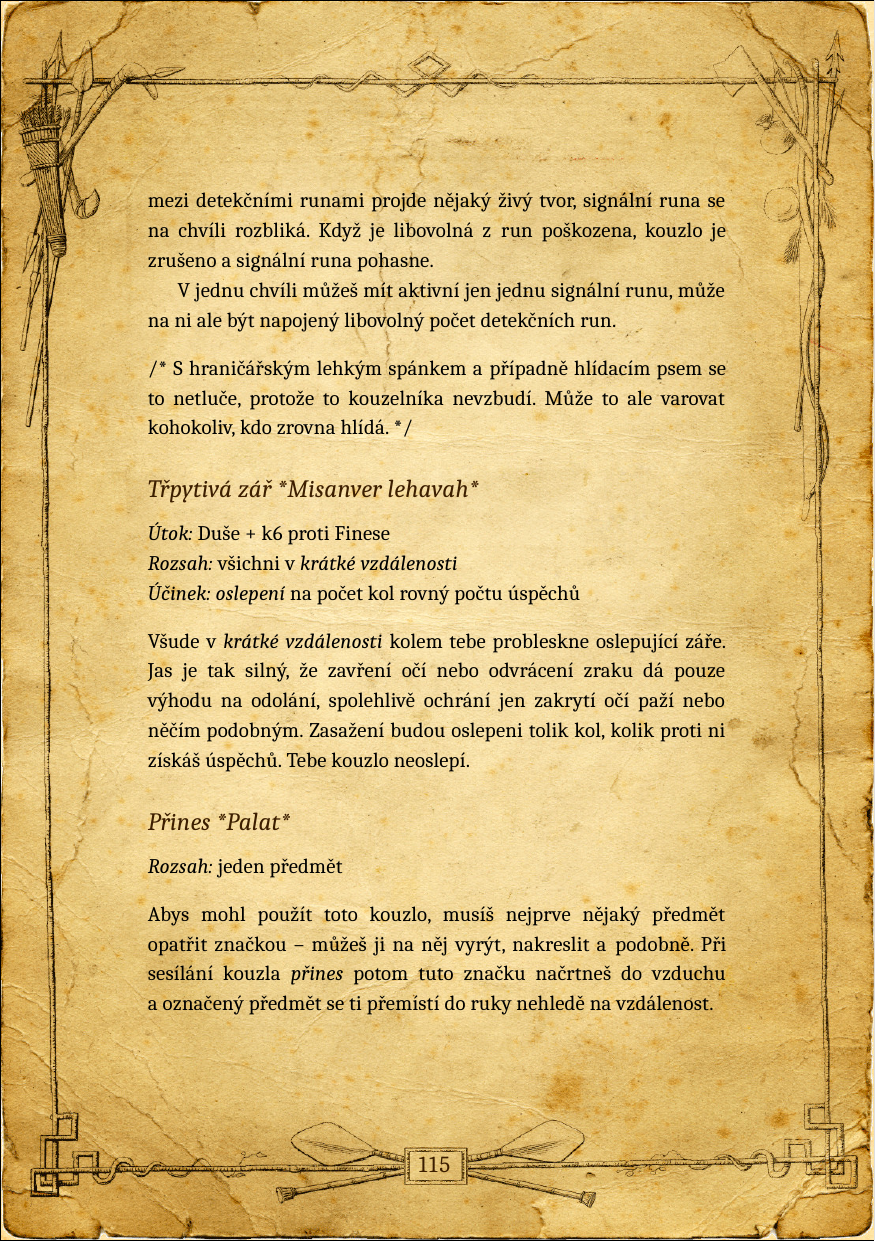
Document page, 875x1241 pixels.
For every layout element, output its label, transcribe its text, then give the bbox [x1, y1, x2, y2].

subtitle Třpytivá zář *Misanver lehavah* [148, 475, 726, 504]
text Abys mohl použít toto kouzlo, musíš nejprve nějaký předmět opatřit značkou – můžeš ji na něj vyrýt, nakreslit a⁠ podobně. Při sesílání kouzla přines potom tuto značku načrtneš do vzduchu a⁠ označený předmět se ti přemístí do ruky nehledě na vzdálenost. [148, 902, 726, 1016]
picture [1, 1, 874, 1240]
subtitle Přines *Palat* [148, 808, 726, 837]
text mezi detekčními runami projde nějaký živý tvor, signální runa se na chvíli rozbliká. Když je libovolná z⁠ run poškozena, kouzlo je zrušeno a⁠ signální runa pohasne. V⁠ jednu chvíli můžeš mít aktivní jen jednu signální runu, může na ni ale být napojený libovolný počet detekčních run. [148, 189, 726, 333]
text Všude v⁠ krátké vzdálenosti kolem tebe probleskne oslepující záře. Jas je tak silný, že zavření očí nebo odvrácení zraku dá pouze výhodu na odolání, spolehlivě ochrání jen zakrytí očí paží nebo něčím podobným. Zasažení budou oslepeni tolik kol, kolik proti ni získáš úspěchů. Tebe kouzlo neoslepí. [148, 629, 726, 773]
text Rozsah: jeden předmět [148, 855, 726, 879]
text /* S⁠ hraničářským lehkým spánkem a⁠ případně hlídacím psem se to netluče, protože to kouzelníka nevzbudí. Může to ale varovat kohokoliv, kdo zrovna hlídá. */ [148, 356, 726, 440]
text Útok: Duše + k6 proti Finese Rozsah: všichni v⁠ krátké vzdálenosti Účinek: oslepení na počet kol rovný počtu úspěchů [148, 522, 726, 606]
